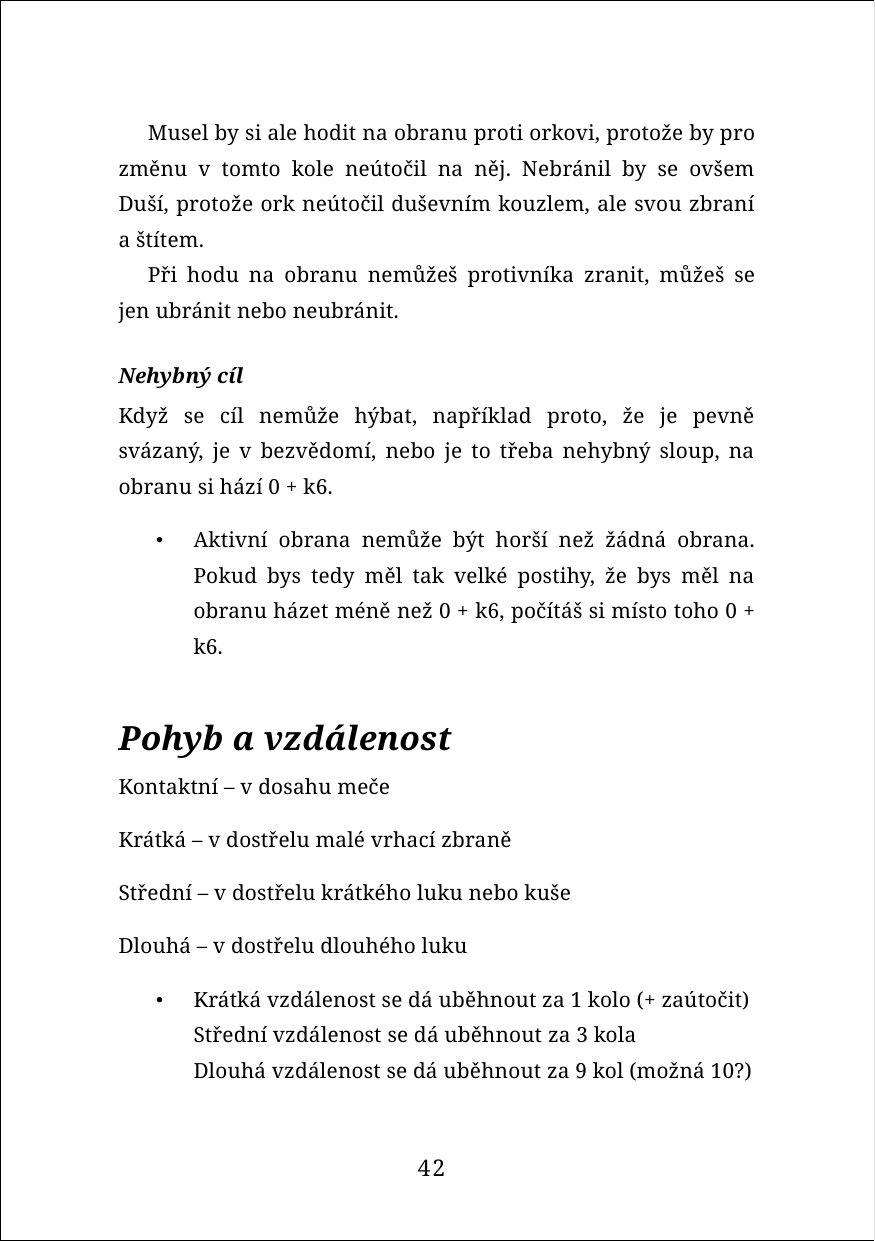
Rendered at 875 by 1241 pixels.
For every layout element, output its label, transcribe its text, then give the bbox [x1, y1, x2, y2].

subtitle Nehybný cíl [118, 361, 756, 389]
list Krátká vzdálenost se dá uběhnout za 1 kolo (+ zaútočit) Střední vzdálenost se dá uběhnout za 3 kola Dlouhá vzdálenost se dá uběhnout za 9 kol (možná 10?) [156, 985, 756, 1084]
subtitle Pohyb a vzdálenost [118, 715, 756, 760]
text Střední – v dostřelu krátkého luku nebo kuše [118, 878, 756, 907]
list Aktivní obrana nemůže být horší než žádná obrana. Pokud bys tedy měl tak velké postihy, že bys měl na obranu házet méně než 0 + k6, počítáš si místo toho 0 + k6. [156, 525, 756, 660]
text Krátká – v dostřelu malé vrhací zbraně [118, 825, 756, 853]
text Musel by si ale hodit na obranu proti orkovi, protože by pro změnu v tomto kole neútočil na něj. Nebránil by se ovšem Duší, protože ork neútočil duševním kouzlem, ale svou zbraní a štítem. Při hodu na obranu nemůžeš protivníka zranit, můžeš se jen ubránit nebo neubránit. [118, 118, 756, 324]
text Když se cíl nemůže hýbat, například proto, že je pevně svázaný, je v bezvědomí, nebo je to třeba nehybný sloup, na obranu si hází 0 + k6. [118, 401, 756, 501]
text Dlouhá – v dostřelu dlouhého luku [118, 932, 756, 960]
text Kontaktní – v dosahu meče [118, 772, 756, 800]
